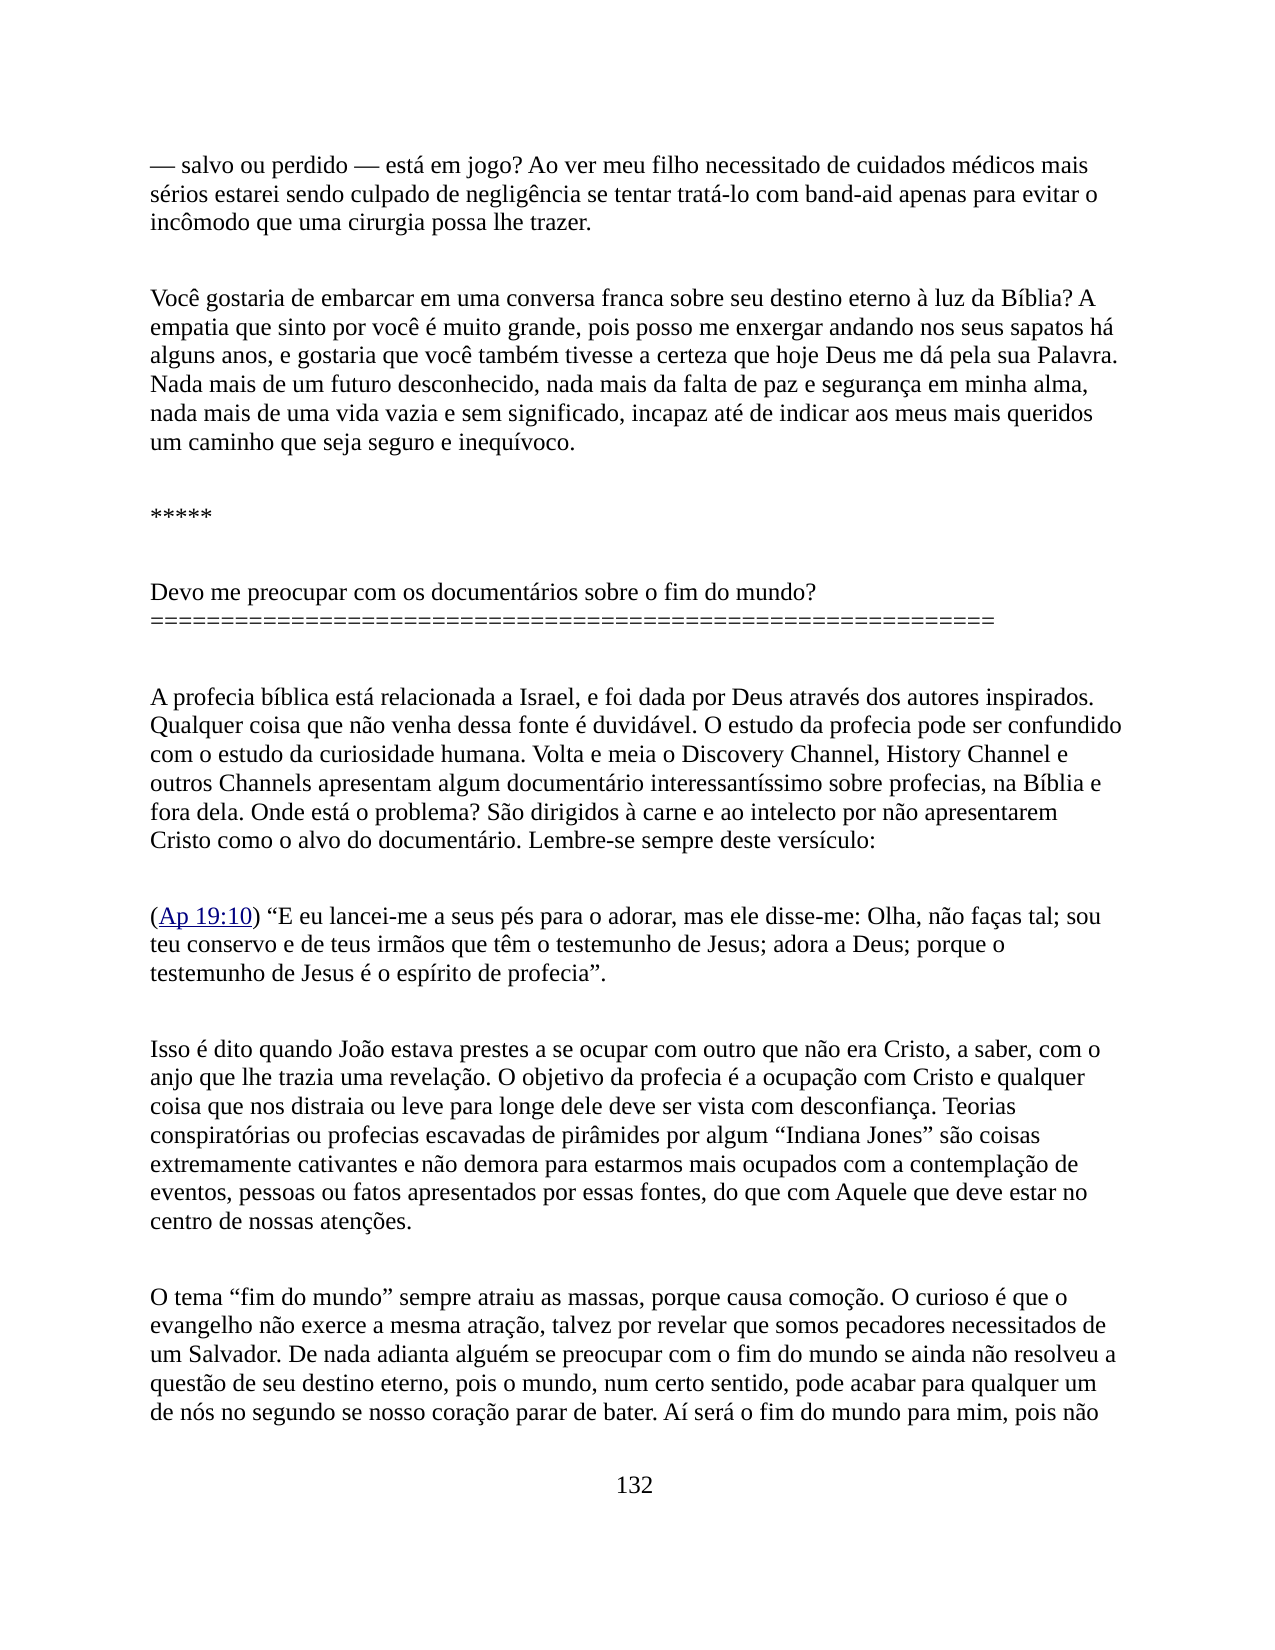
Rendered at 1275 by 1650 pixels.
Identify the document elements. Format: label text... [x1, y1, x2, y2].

text Devo me preocupar com os documentários sobre o fim do mundo? ============================================================ [150, 549, 1125, 635]
text (Ap 19:10) “E eu lancei-me a seus pés para o adorar, mas ele disse-me: Olha, não faças tal; sou teu conservo e de teus irmãos que têm o testemunho de Jesus; adora a Deus; porque o testemunho de Jesus é o espírito de profecia”. [150, 872, 1125, 987]
text — salvo ou perdido — está em jogo? Ao ver meu filho necessitado de cuidados médicos mais sérios estarei sendo culpado de negligência se tentar tratá-lo com band-aid apenas para evitar o incômodo que uma cirurgia possa lhe trazer. [150, 150, 1125, 236]
text Isso é dito quando João estava prestes a se ocupar com outro que não era Cristo, a saber, com o anjo que lhe trazia uma revelação. O objetivo da profecia é a ocupação com Cristo e qualquer coisa que nos distraia ou leve para longe dele deve ser vista com desconfiança. Teorias conspiratórias ou profecias escavadas de pirâmides por algum “Indiana Jones” são coisas extremamente cativantes e não demora para estarmos mais ocupados com a contemplação de eventos, pessoas ou fatos apresentados por essas fontes, do que com Aquele que deve estar no centro de nossas atenções. [150, 1005, 1125, 1235]
text O tema “fim do mundo” sempre atraiu as massas, porque causa comoção. O curioso é que o evangelho não exerce a mesma atração, talvez por revelar que somos pecadores necessitados de um Salvador. De nada adianta alguém se preocupar com o fim do mundo se ainda não resolveu a questão de seu destino eterno, pois o mundo, num certo sentido, pode acabar para qualquer um de nós no segundo se nosso coração parar de bater. Aí será o fim do mundo para mim, pois não [150, 1253, 1125, 1425]
text ***** [150, 473, 1125, 531]
text A profecia bíblica está relacionada a Israel, e foi dada por Deus através dos autores inspirados. Qualquer coisa que não venha dessa fonte é duvidável. O estudo da profecia pode ser confundido com o estudo da curiosidade humana. Volta e meia o Discovery Channel, History Channel e outros Channels apresentam algum documentário interessantíssimo sobre profecias, na Bíblia e fora dela. Onde está o problema? São dirigidos à carne e ao intelecto por não apresentarem Cristo como o alvo do documentário. Lembre-se sempre deste versículo: [150, 653, 1125, 854]
text Você gostaria de embarcar em uma conversa franca sobre seu destino eterno à luz da Bíblia? A empatia que sinto por você é muito grande, pois posso me enxergar andando nos seus sapatos há alguns anos, e gostaria que você também tivesse a certeza que hoje Deus me dá pela sua Palavra. Nada mais de um futuro desconhecido, nada mais da falta de paz e segurança em minha alma, nada mais de uma vida vazia e sem significado, incapaz até de indicar aos meus mais queridos um caminho que seja seguro e inequívoco. [150, 254, 1125, 455]
